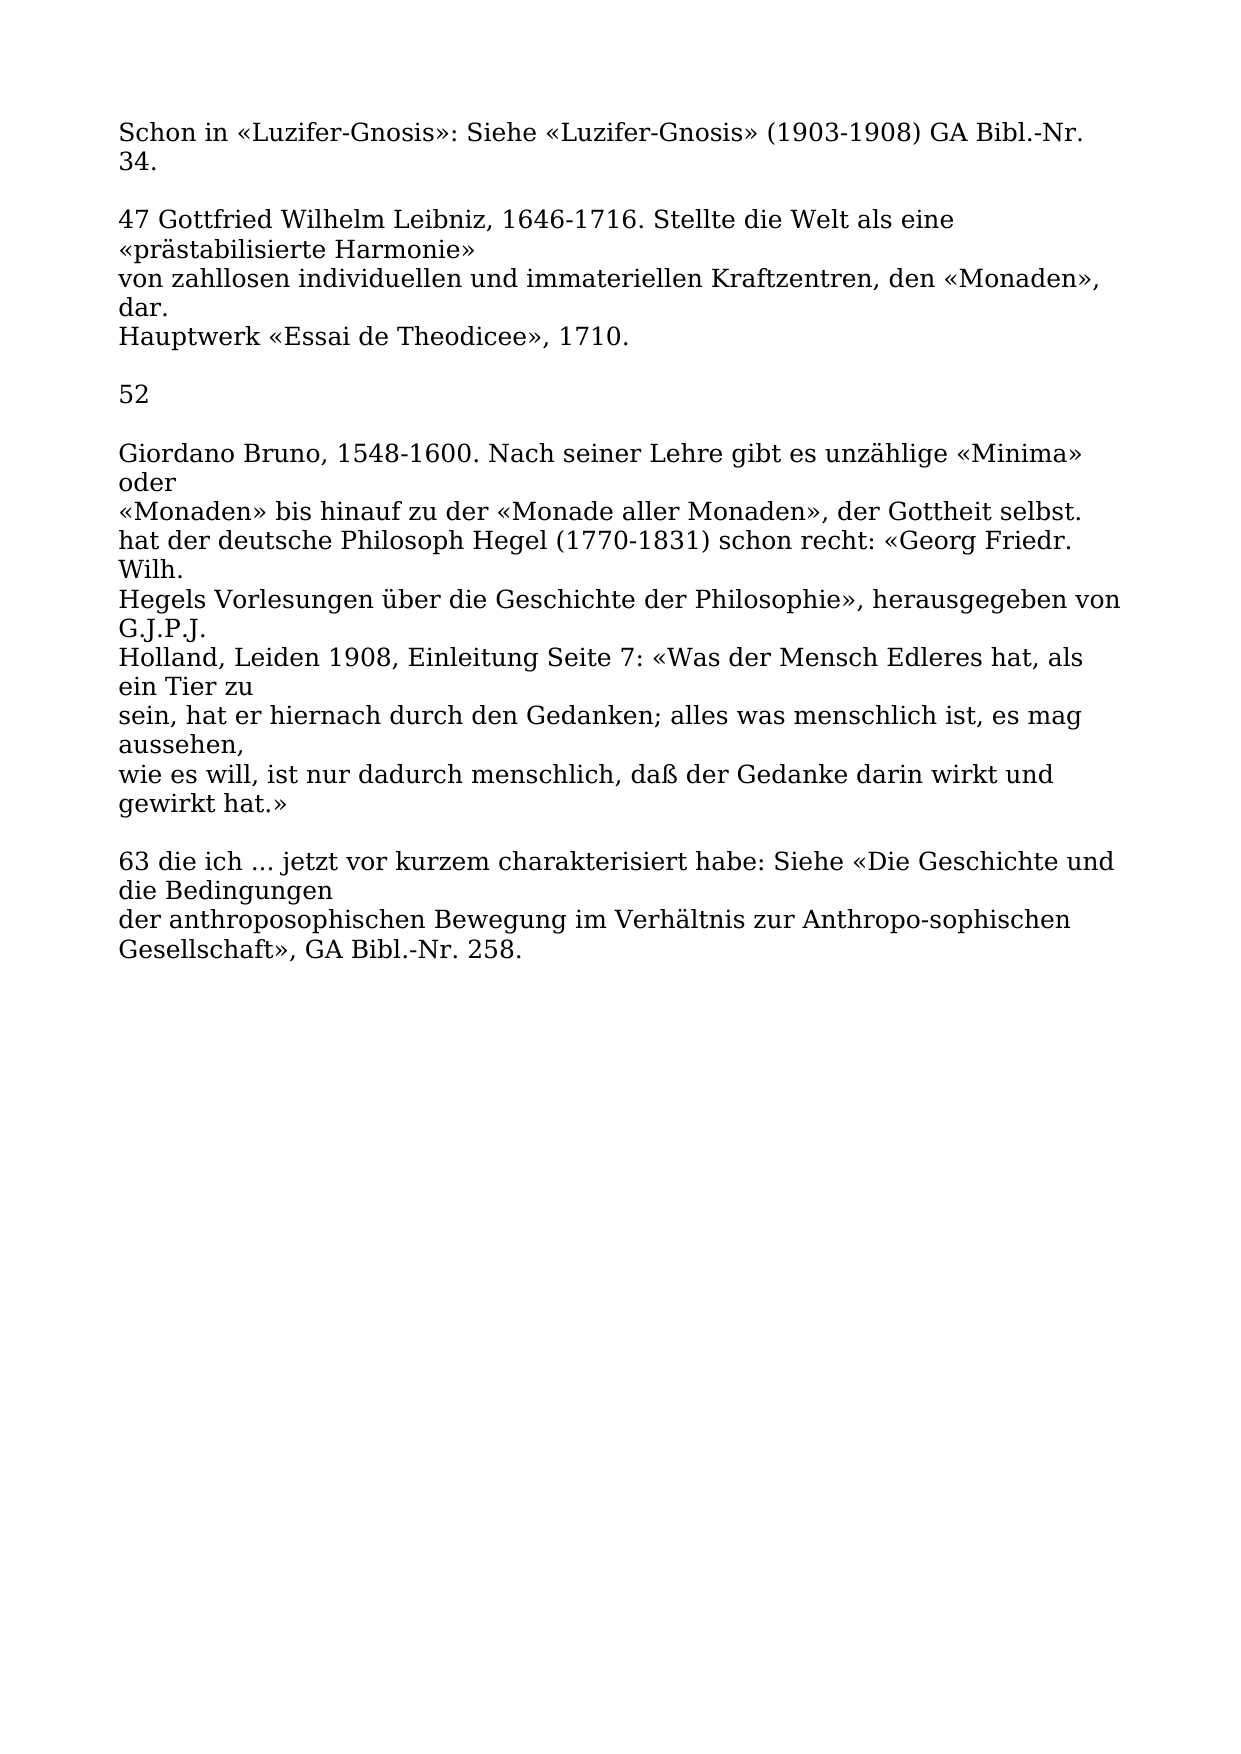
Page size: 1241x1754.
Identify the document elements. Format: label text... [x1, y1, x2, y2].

text Giordano Bruno, 1548-1600. Nach seiner Lehre gibt es unzählige «Minima» oder [118, 439, 1122, 497]
text hat der deutsche Philosoph Hegel (1770-1831) schon recht: «Georg Friedr. Wilh. [118, 526, 1122, 585]
text 47 Gottfried Wilhelm Leibniz, 1646-1716. Stellte die Welt als eine «prästabilisierte Harmonie» [118, 206, 1122, 264]
text Gesellschaft», GA Bibl.-Nr. 258. [118, 935, 1122, 964]
text sein, hat er hiernach durch den Gedanken; alles was menschlich ist, es mag aussehen, [118, 701, 1122, 760]
text wie es will, ist nur dadurch menschlich, daß der Gedanke darin wirkt und gewirkt hat.» [118, 760, 1122, 818]
text von zahllosen individuellen und immateriellen Kraftzentren, den «Monaden», dar. [118, 264, 1122, 322]
text Hegels Vorlesungen über die Geschichte der Philosophie», herausgegeben von G.J.P.J. [118, 585, 1122, 643]
text Holland, Leiden 1908, Einleitung Seite 7: «Was der Mensch Edleres hat, als ein Tier zu [118, 643, 1122, 701]
text Schon in «Luzifer-Gnosis»: Siehe «Luzifer-Gnosis» (1903-1908) GA Bibl.-Nr. 34. [118, 118, 1122, 176]
text der anthroposophischen Bewegung im Verhältnis zur Anthropo-sophischen [118, 906, 1122, 935]
text Hauptwerk «Essai de Theodicee», 1710. [118, 322, 1122, 351]
text 63 die ich ... jetzt vor kurzem charakterisiert habe: Siehe «Die Geschichte und die Bedingungen [118, 847, 1122, 906]
text «Monaden» bis hinauf zu der «Monade aller Monaden», der Gottheit selbst. [118, 497, 1122, 526]
text 52 [118, 381, 1122, 410]
